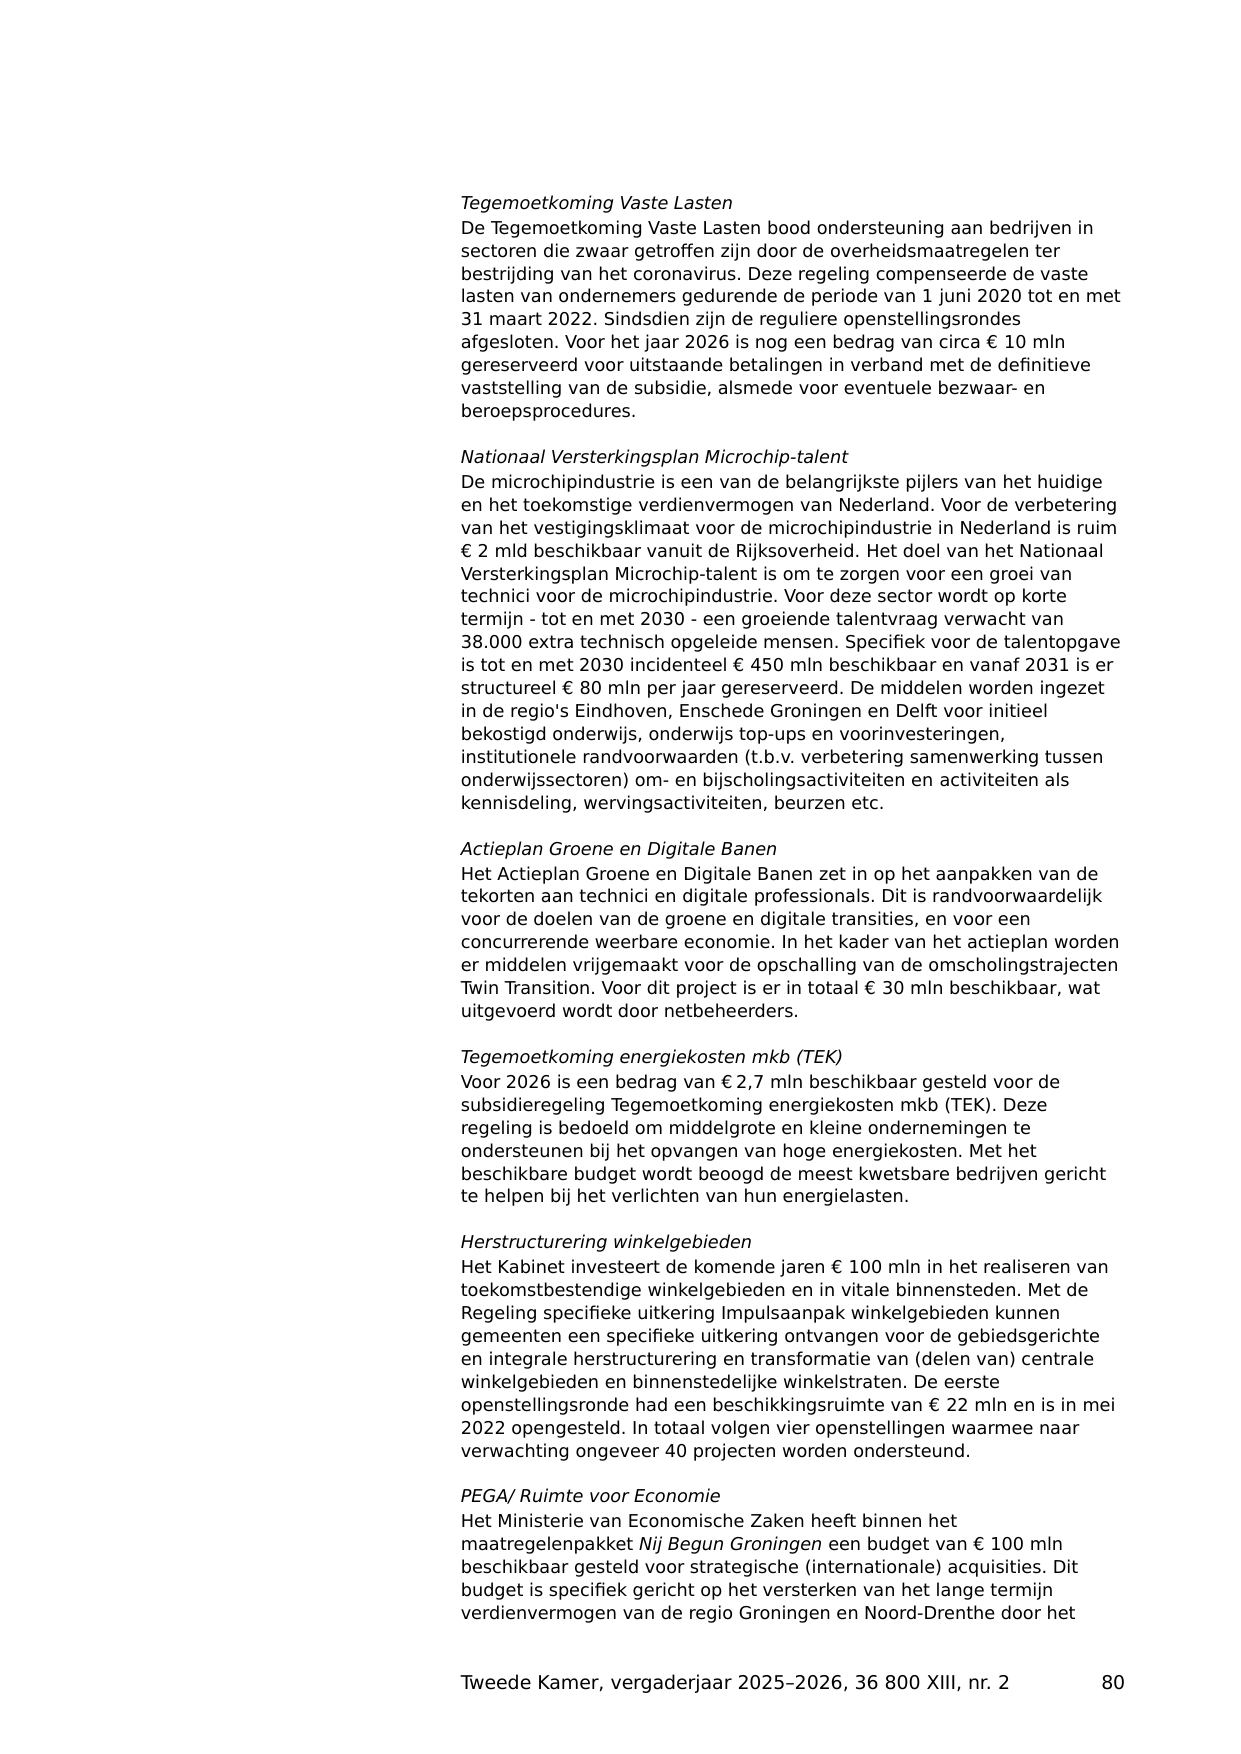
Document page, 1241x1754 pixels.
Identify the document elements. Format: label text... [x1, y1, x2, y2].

text Tegemoetkoming Vaste Lasten [461, 191, 1125, 214]
text Herstructurering winkelgebieden [461, 1230, 1125, 1253]
text Nationaal Versterkingsplan Microchip-talent [461, 445, 1125, 468]
text Voor 2026 is een bedrag van € 2,7 mln beschikbaar gesteld voor de subsidieregeling Tegemoetkoming energiekosten mkb (TEK). Deze regeling is bedoeld om middelgrote en kleine ondernemingen te ondersteunen bij het opvangen van hoge energiekosten. Met het beschikbare budget wordt beoogd de meest kwetsbare bedrijven gericht te helpen bij het verlichten van hun energielasten. [461, 1070, 1125, 1207]
text Actieplan Groene en Digitale Banen [461, 837, 1125, 859]
text De microchipindustrie is een van de belangrijkste pijlers van het huidige en het toekomstige verdienvermogen van Nederland. Voor de verbetering van het vestigingsklimaat voor de microchipindustrie in Nederland is ruim € 2 mld beschikbaar vanuit de Rijksoverheid. Het doel van het Nationaal Versterkingsplan Microchip-talent is om te zorgen voor een groei van technici voor de microchipindustrie. Voor deze sector wordt op korte termijn - tot en met 2030 - een groeiende talentvraag verwacht van 38.000 extra technisch opgeleide mensen. Specifiek voor de talentopgave is tot en met 2030 incidenteel € 450 mln beschikbaar en vanaf 2031 is er structureel € 80 mln per jaar gereserveerd. De middelen worden ingezet in de regio's Eindhoven, Enschede Groningen en Delft voor initieel bekostigd onderwijs, onderwijs top-ups en voorinvesteringen, institutionele randvoorwaarden (t.b.v. verbetering samenwerking tussen onderwijssectoren) om- en bijscholingsactiviteiten en activiteiten als kennisdeling, wervingsactiviteiten, beurzen etc. [461, 470, 1125, 814]
text De Tegemoetkoming Vaste Lasten bood ondersteuning aan bedrijven in sectoren die zwaar getroffen zijn door de overheidsmaatregelen ter bestrijding van het coronavirus. Deze regeling compenseerde de vaste lasten van ondernemers gedurende de periode van 1 juni 2020 tot en met 31 maart 2022. Sindsdien zijn de reguliere openstellingsrondes afgesloten. Voor het jaar 2026 is nog een bedrag van circa € 10 mln gereserveerd voor uitstaande betalingen in verband met de definitieve vaststelling van de subsidie, alsmede voor eventuele bezwaar- en beroepsprocedures. [461, 216, 1125, 422]
text Het Kabinet investeert de komende jaren € 100 mln in het realiseren van toekomstbestendige winkelgebieden en in vitale binnensteden. Met de Regeling specifieke uitkering Impulsaanpak winkelgebieden kunnen gemeenten een specifieke uitkering ontvangen voor de gebiedsgerichte en integrale herstructurering en transformatie van (delen van) centrale winkelgebieden en binnenstedelijke winkelstraten. De eerste openstellingsronde had een beschikkingsruimte van € 22 mln en is in mei 2022 opengesteld. In totaal volgen vier openstellingen waarmee naar verwachting ongeveer 40 projecten worden ondersteund. [461, 1255, 1125, 1462]
text Tegemoetkoming energiekosten mkb (TEK) [461, 1045, 1125, 1068]
text PEGA/ Ruimte voor Economie [461, 1484, 1125, 1507]
text Het Ministerie van Economische Zaken heeft binnen het maatregelenpakket Nij Begun Groningen een budget van € 100 mln beschikbaar gesteld voor strategische (internationale) acquisities. Dit budget is specifiek gericht op het versterken van het lange termijn verdienvermogen van de regio Groningen en Noord-Drenthe door het [461, 1509, 1125, 1624]
text Het Actieplan Groene en Digitale Banen zet in op het aanpakken van de tekorten aan technici en digitale professionals. Dit is randvoorwaardelijk voor de doelen van de groene en digitale transities, en voor een concurrerende weerbare economie. In het kader van het actieplan worden er middelen vrĳgemaakt voor de opschalling van de omscholingstrajecten Twin Transition. Voor dit project is er in totaal € 30 mln beschikbaar, wat uitgevoerd wordt door netbeheerders. [461, 862, 1125, 1022]
